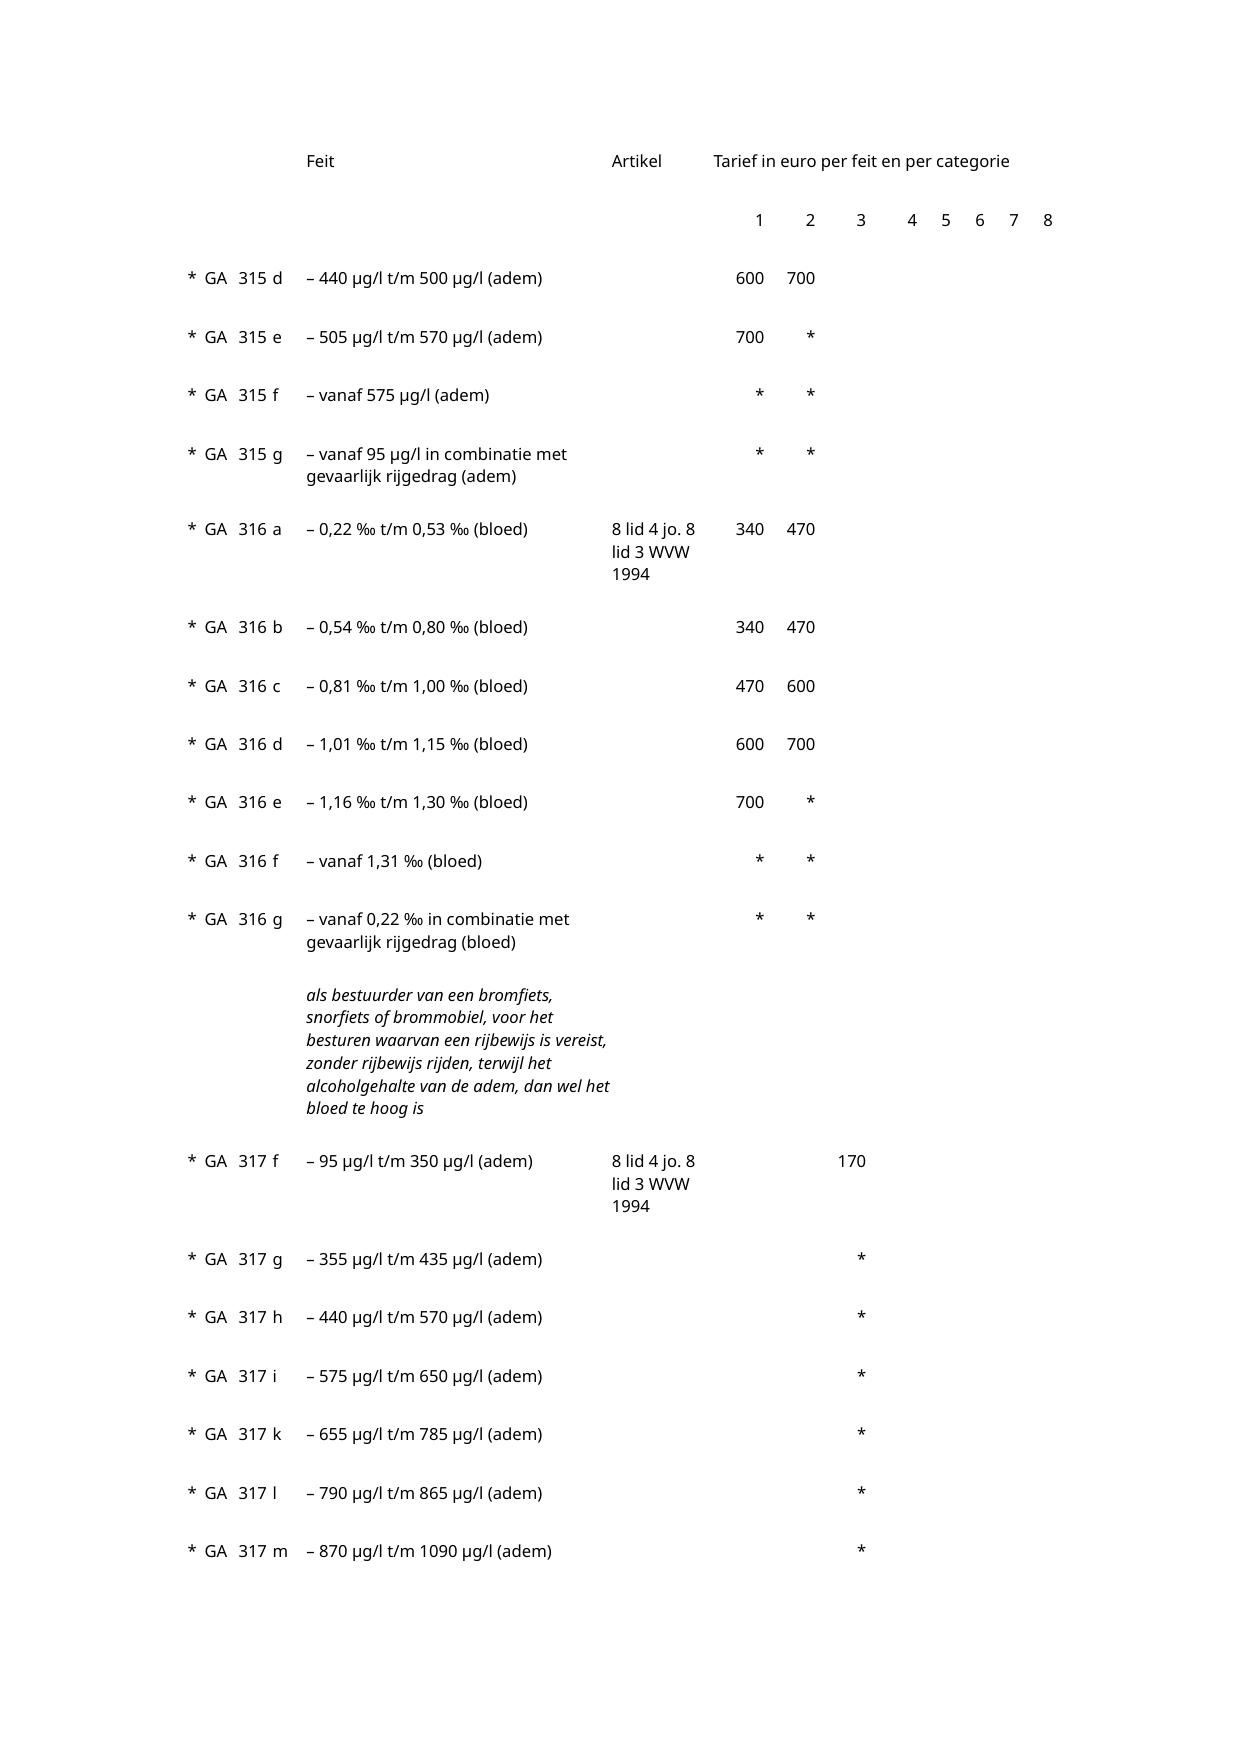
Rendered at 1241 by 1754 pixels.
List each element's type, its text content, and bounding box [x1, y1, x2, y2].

table_cell f [272, 850, 306, 908]
table_cell [815, 325, 866, 384]
table_cell – vanaf 1,31 ‰ (bloed) [306, 850, 612, 908]
table_cell [612, 1365, 713, 1423]
table_cell [612, 983, 713, 1149]
table_cell [917, 850, 951, 908]
table_cell [866, 442, 917, 518]
table_cell [815, 983, 866, 1149]
table_cell f [272, 1150, 306, 1248]
table_cell m [272, 1540, 306, 1598]
table_cell [985, 791, 1019, 849]
table_cell – vanaf 95 µg/l in combinatie met gevaarlijk rijgedrag (adem) [306, 442, 612, 518]
table_cell [1019, 518, 1053, 616]
table_cell * [815, 1248, 866, 1306]
table_cell – 655 µg/l t/m 785 µg/l (adem) [306, 1423, 612, 1481]
table_cell [1019, 1365, 1053, 1423]
table_cell * [188, 1540, 204, 1598]
table_cell d [272, 733, 306, 791]
table_cell [866, 1540, 917, 1598]
table_cell [815, 442, 866, 518]
table_cell * [188, 791, 204, 849]
table_cell 317 [238, 1150, 272, 1248]
table_cell [866, 1481, 917, 1540]
table_cell [1019, 908, 1053, 983]
table_cell [764, 1365, 815, 1423]
table_cell [815, 616, 866, 674]
table_cell [764, 1248, 815, 1306]
table_cell [764, 1306, 815, 1364]
table_cell 5 [917, 209, 951, 267]
table_cell * [188, 616, 204, 674]
table_cell [764, 1481, 815, 1540]
table_cell * [713, 908, 764, 983]
table_cell [188, 209, 204, 267]
table_cell * [188, 1481, 204, 1540]
table_cell 316 [238, 791, 272, 849]
table_cell 470 [764, 616, 815, 674]
table_cell – 575 µg/l t/m 650 µg/l (adem) [306, 1365, 612, 1423]
table_cell 700 [713, 325, 764, 384]
table_cell GA [204, 616, 238, 674]
table_header [204, 150, 238, 208]
table_cell GA [204, 325, 238, 384]
table_cell 315 [238, 442, 272, 518]
table_cell [612, 674, 713, 733]
table_cell [866, 850, 917, 908]
table_cell [917, 1481, 951, 1540]
table_cell * [188, 384, 204, 442]
table_cell * [764, 442, 815, 518]
table_cell [985, 983, 1019, 1149]
table_cell 1 [713, 209, 764, 267]
table_cell [985, 442, 1019, 518]
table_cell 315 [238, 384, 272, 442]
table_cell [612, 616, 713, 674]
table_cell * [713, 384, 764, 442]
table_cell * [815, 1423, 866, 1481]
table_cell e [272, 791, 306, 849]
table_cell [1019, 733, 1053, 791]
table_cell * [713, 850, 764, 908]
table_cell [866, 325, 917, 384]
table_cell [188, 983, 204, 1149]
table_cell GA [204, 1540, 238, 1598]
table_cell h [272, 1306, 306, 1364]
table_cell 317 [238, 1248, 272, 1306]
table_cell [764, 1423, 815, 1481]
table_cell g [272, 442, 306, 518]
table_cell [612, 267, 713, 325]
table_cell [272, 983, 306, 1149]
table_cell * [815, 1481, 866, 1540]
table_cell [204, 209, 238, 267]
table_cell [951, 1150, 985, 1248]
table_cell – 790 µg/l t/m 865 µg/l (adem) [306, 1481, 612, 1540]
table_cell [866, 1150, 917, 1248]
table_cell * [764, 384, 815, 442]
table_cell [951, 791, 985, 849]
table_cell * [188, 267, 204, 325]
table_cell – 355 µg/l t/m 435 µg/l (adem) [306, 1248, 612, 1306]
table_cell 317 [238, 1540, 272, 1598]
table_cell GA [204, 908, 238, 983]
table_cell [985, 384, 1019, 442]
table_cell [713, 983, 764, 1149]
table_cell [917, 442, 951, 518]
table_cell [1019, 1150, 1053, 1248]
table_cell GA [204, 267, 238, 325]
table_cell [713, 1481, 764, 1540]
table_cell – 1,01 ‰ t/m 1,15 ‰ (bloed) [306, 733, 612, 791]
table_cell [917, 1540, 951, 1598]
table_cell * [188, 850, 204, 908]
table_cell * [764, 791, 815, 849]
table_cell f [272, 384, 306, 442]
table_cell [272, 209, 306, 267]
table_cell [713, 1540, 764, 1598]
table_cell [815, 850, 866, 908]
table_cell [985, 908, 1019, 983]
table_cell [1019, 983, 1053, 1149]
table_cell 4 [866, 209, 917, 267]
table_cell [1019, 850, 1053, 908]
table_cell 470 [764, 518, 815, 616]
table_cell [917, 1150, 951, 1248]
table_cell 470 [713, 674, 764, 733]
table_cell [866, 518, 917, 616]
table_cell – 505 µg/l t/m 570 µg/l (adem) [306, 325, 612, 384]
table_cell – 870 µg/l t/m 1090 µg/l (adem) [306, 1540, 612, 1598]
table_cell [951, 1248, 985, 1306]
table_cell * [188, 1365, 204, 1423]
table_cell [764, 1540, 815, 1598]
table_cell [951, 267, 985, 325]
table_cell [985, 325, 1019, 384]
table_cell [917, 983, 951, 1149]
table_cell e [272, 325, 306, 384]
table_header Feit [306, 150, 612, 208]
table_cell [951, 1365, 985, 1423]
table_cell [612, 325, 713, 384]
table_cell [238, 209, 272, 267]
table_cell [866, 384, 917, 442]
table_cell [306, 209, 612, 267]
table_cell 316 [238, 518, 272, 616]
table_cell [951, 616, 985, 674]
table_cell [204, 983, 238, 1149]
table_cell GA [204, 1365, 238, 1423]
table_cell * [764, 908, 815, 983]
table_header Artikel [612, 150, 713, 208]
table_cell [917, 1306, 951, 1364]
table_cell g [272, 1248, 306, 1306]
table_cell 170 [815, 1150, 866, 1248]
table_cell [612, 1423, 713, 1481]
table_cell [917, 908, 951, 983]
table_cell 317 [238, 1365, 272, 1423]
table_cell [815, 791, 866, 849]
table_cell [612, 1481, 713, 1540]
table_cell [866, 1306, 917, 1364]
table_cell * [188, 518, 204, 616]
table_cell * [713, 442, 764, 518]
table_cell 315 [238, 267, 272, 325]
table_cell * [815, 1365, 866, 1423]
table_cell [713, 1150, 764, 1248]
table_cell [1019, 267, 1053, 325]
table_cell GA [204, 791, 238, 849]
table_cell – 1,16 ‰ t/m 1,30 ‰ (bloed) [306, 791, 612, 849]
table_cell 340 [713, 518, 764, 616]
table_cell [713, 1306, 764, 1364]
table_cell [917, 384, 951, 442]
table_cell [713, 1248, 764, 1306]
table_cell [866, 983, 917, 1149]
table_cell * [764, 325, 815, 384]
table_cell [951, 850, 985, 908]
table_cell [951, 983, 985, 1149]
table_cell [1019, 791, 1053, 849]
table_cell 317 [238, 1423, 272, 1481]
table_cell * [188, 1423, 204, 1481]
table_cell 700 [713, 791, 764, 849]
table_cell [917, 791, 951, 849]
table_cell [866, 908, 917, 983]
table_cell [985, 1306, 1019, 1364]
table_header [238, 150, 272, 208]
table_cell GA [204, 1306, 238, 1364]
table_cell GA [204, 518, 238, 616]
table_cell [866, 791, 917, 849]
table_cell 8 lid 4 jo. 8 lid 3 WVW 1994 [612, 518, 713, 616]
table_cell [917, 1248, 951, 1306]
table_cell [951, 518, 985, 616]
table_cell [612, 1248, 713, 1306]
table_cell [815, 384, 866, 442]
table_cell * [188, 325, 204, 384]
table_cell [1019, 1423, 1053, 1481]
table_cell [612, 733, 713, 791]
table_cell [917, 325, 951, 384]
table_cell [815, 518, 866, 616]
table_cell – vanaf 575 µg/l (adem) [306, 384, 612, 442]
table_cell GA [204, 384, 238, 442]
table_cell 315 [238, 325, 272, 384]
table_header [272, 150, 306, 208]
table_cell k [272, 1423, 306, 1481]
table_cell * [815, 1306, 866, 1364]
table_cell – 0,22 ‰ t/m 0,53 ‰ (bloed) [306, 518, 612, 616]
table_cell [951, 733, 985, 791]
table_cell [985, 267, 1019, 325]
table_cell l [272, 1481, 306, 1540]
table_cell [815, 733, 866, 791]
table_cell [612, 791, 713, 849]
table_cell [951, 674, 985, 733]
table_cell [866, 1365, 917, 1423]
table_cell 317 [238, 1306, 272, 1364]
table_cell – 440 µg/l t/m 500 µg/l (adem) [306, 267, 612, 325]
table_cell [985, 518, 1019, 616]
table_cell 700 [764, 733, 815, 791]
table_cell GA [204, 1150, 238, 1248]
table_cell [866, 1423, 917, 1481]
table_cell [917, 616, 951, 674]
table_cell [815, 674, 866, 733]
table_cell [1019, 325, 1053, 384]
table_cell * [188, 442, 204, 518]
table_cell [951, 1481, 985, 1540]
table_cell [866, 733, 917, 791]
table_cell [985, 1423, 1019, 1481]
table_cell 8 [1019, 209, 1053, 267]
table_cell g [272, 908, 306, 983]
table_cell [951, 1540, 985, 1598]
table_cell 600 [713, 733, 764, 791]
table_cell [951, 384, 985, 442]
table_cell [985, 1150, 1019, 1248]
table_cell [1019, 616, 1053, 674]
table_cell [951, 908, 985, 983]
table_cell [985, 1481, 1019, 1540]
table_cell GA [204, 1481, 238, 1540]
table_cell [985, 1365, 1019, 1423]
table_cell 600 [764, 674, 815, 733]
table_cell [713, 1365, 764, 1423]
table_cell [1019, 1248, 1053, 1306]
table_cell i [272, 1365, 306, 1423]
table_header [188, 150, 204, 208]
table_cell 340 [713, 616, 764, 674]
table_cell [985, 1248, 1019, 1306]
table_cell [1019, 674, 1053, 733]
table_cell [866, 674, 917, 733]
table_cell * [188, 908, 204, 983]
table_cell a [272, 518, 306, 616]
table_cell – vanaf 0,22 ‰ in combinatie met gevaarlijk rijgedrag (bloed) [306, 908, 612, 983]
table_cell [917, 518, 951, 616]
table_cell – 440 µg/l t/m 570 µg/l (adem) [306, 1306, 612, 1364]
table_cell [612, 209, 713, 267]
table_cell 700 [764, 267, 815, 325]
table_cell [917, 1365, 951, 1423]
table_cell als bestuurder van een bromfiets, snorfiets of brommobiel, voor het besturen waarvan een rijbewijs is vereist, zonder rijbewijs rijden, terwijl het alcoholgehalte van de adem, dan wel het bloed te hoog is [306, 983, 612, 1149]
table_cell [951, 1306, 985, 1364]
table_cell 6 [951, 209, 985, 267]
table_cell [815, 267, 866, 325]
table_cell GA [204, 733, 238, 791]
table_cell [1019, 384, 1053, 442]
table_cell GA [204, 674, 238, 733]
table_cell d [272, 267, 306, 325]
table_cell [612, 1306, 713, 1364]
table_cell [917, 1423, 951, 1481]
table_cell * [188, 1150, 204, 1248]
table_cell 2 [764, 209, 815, 267]
table_cell 316 [238, 850, 272, 908]
table_cell * [188, 1306, 204, 1364]
table_cell [764, 1150, 815, 1248]
table_cell 8 lid 4 jo. 8 lid 3 WVW 1994 [612, 1150, 713, 1248]
table_cell 316 [238, 733, 272, 791]
table_cell * [815, 1540, 866, 1598]
table_cell [866, 616, 917, 674]
table_cell [917, 733, 951, 791]
table_cell – 95 µg/l t/m 350 µg/l (adem) [306, 1150, 612, 1248]
table_cell [985, 616, 1019, 674]
table_cell 316 [238, 674, 272, 733]
table_cell – 0,81 ‰ t/m 1,00 ‰ (bloed) [306, 674, 612, 733]
table_header Tarief in euro per feit en per categorie [713, 150, 1053, 208]
table_cell [612, 384, 713, 442]
table_cell [612, 908, 713, 983]
table_cell * [188, 733, 204, 791]
table_cell [917, 674, 951, 733]
table_cell GA [204, 442, 238, 518]
table_cell [612, 442, 713, 518]
table_cell [866, 267, 917, 325]
table_cell [612, 1540, 713, 1598]
table_cell GA [204, 1423, 238, 1481]
table_cell [1019, 1481, 1053, 1540]
table_cell 7 [985, 209, 1019, 267]
table_cell [713, 1423, 764, 1481]
table_cell [815, 908, 866, 983]
table_cell [951, 1423, 985, 1481]
table_cell [612, 850, 713, 908]
table_cell 600 [713, 267, 764, 325]
table_cell b [272, 616, 306, 674]
table_cell [238, 983, 272, 1149]
table_cell [1019, 1540, 1053, 1598]
table_cell 316 [238, 908, 272, 983]
table_cell 317 [238, 1481, 272, 1540]
table_cell [951, 442, 985, 518]
table_cell * [764, 850, 815, 908]
table_cell 316 [238, 616, 272, 674]
table_cell * [188, 1248, 204, 1306]
table_cell [917, 267, 951, 325]
table_cell [985, 733, 1019, 791]
table_cell [985, 1540, 1019, 1598]
table_cell * [188, 674, 204, 733]
table_cell 3 [815, 209, 866, 267]
table_cell [1019, 1306, 1053, 1364]
table_cell [985, 850, 1019, 908]
table_cell GA [204, 850, 238, 908]
table_cell [866, 1248, 917, 1306]
table_cell GA [204, 1248, 238, 1306]
table_cell [1019, 442, 1053, 518]
table_cell c [272, 674, 306, 733]
table_cell – 0,54 ‰ t/m 0,80 ‰ (bloed) [306, 616, 612, 674]
table_cell [951, 325, 985, 384]
table_cell [985, 674, 1019, 733]
table_cell [764, 983, 815, 1149]
